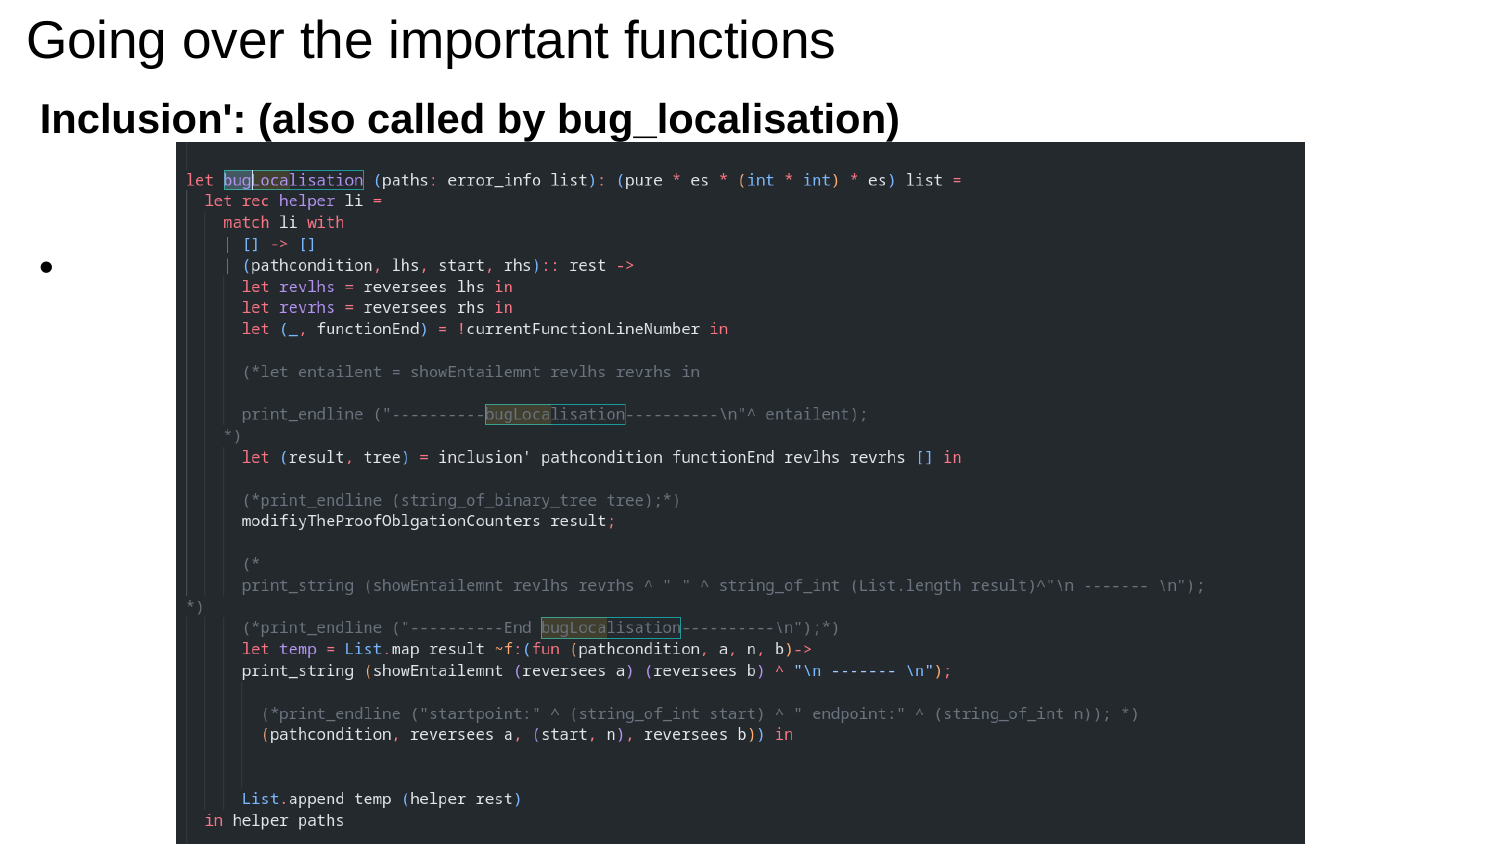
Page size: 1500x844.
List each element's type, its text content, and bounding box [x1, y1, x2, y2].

text_box Inclusion': (also called by bug_localisation) [24, 84, 1475, 453]
title Going over the important functions [11, 0, 1409, 85]
picture [176, 142, 1305, 844]
